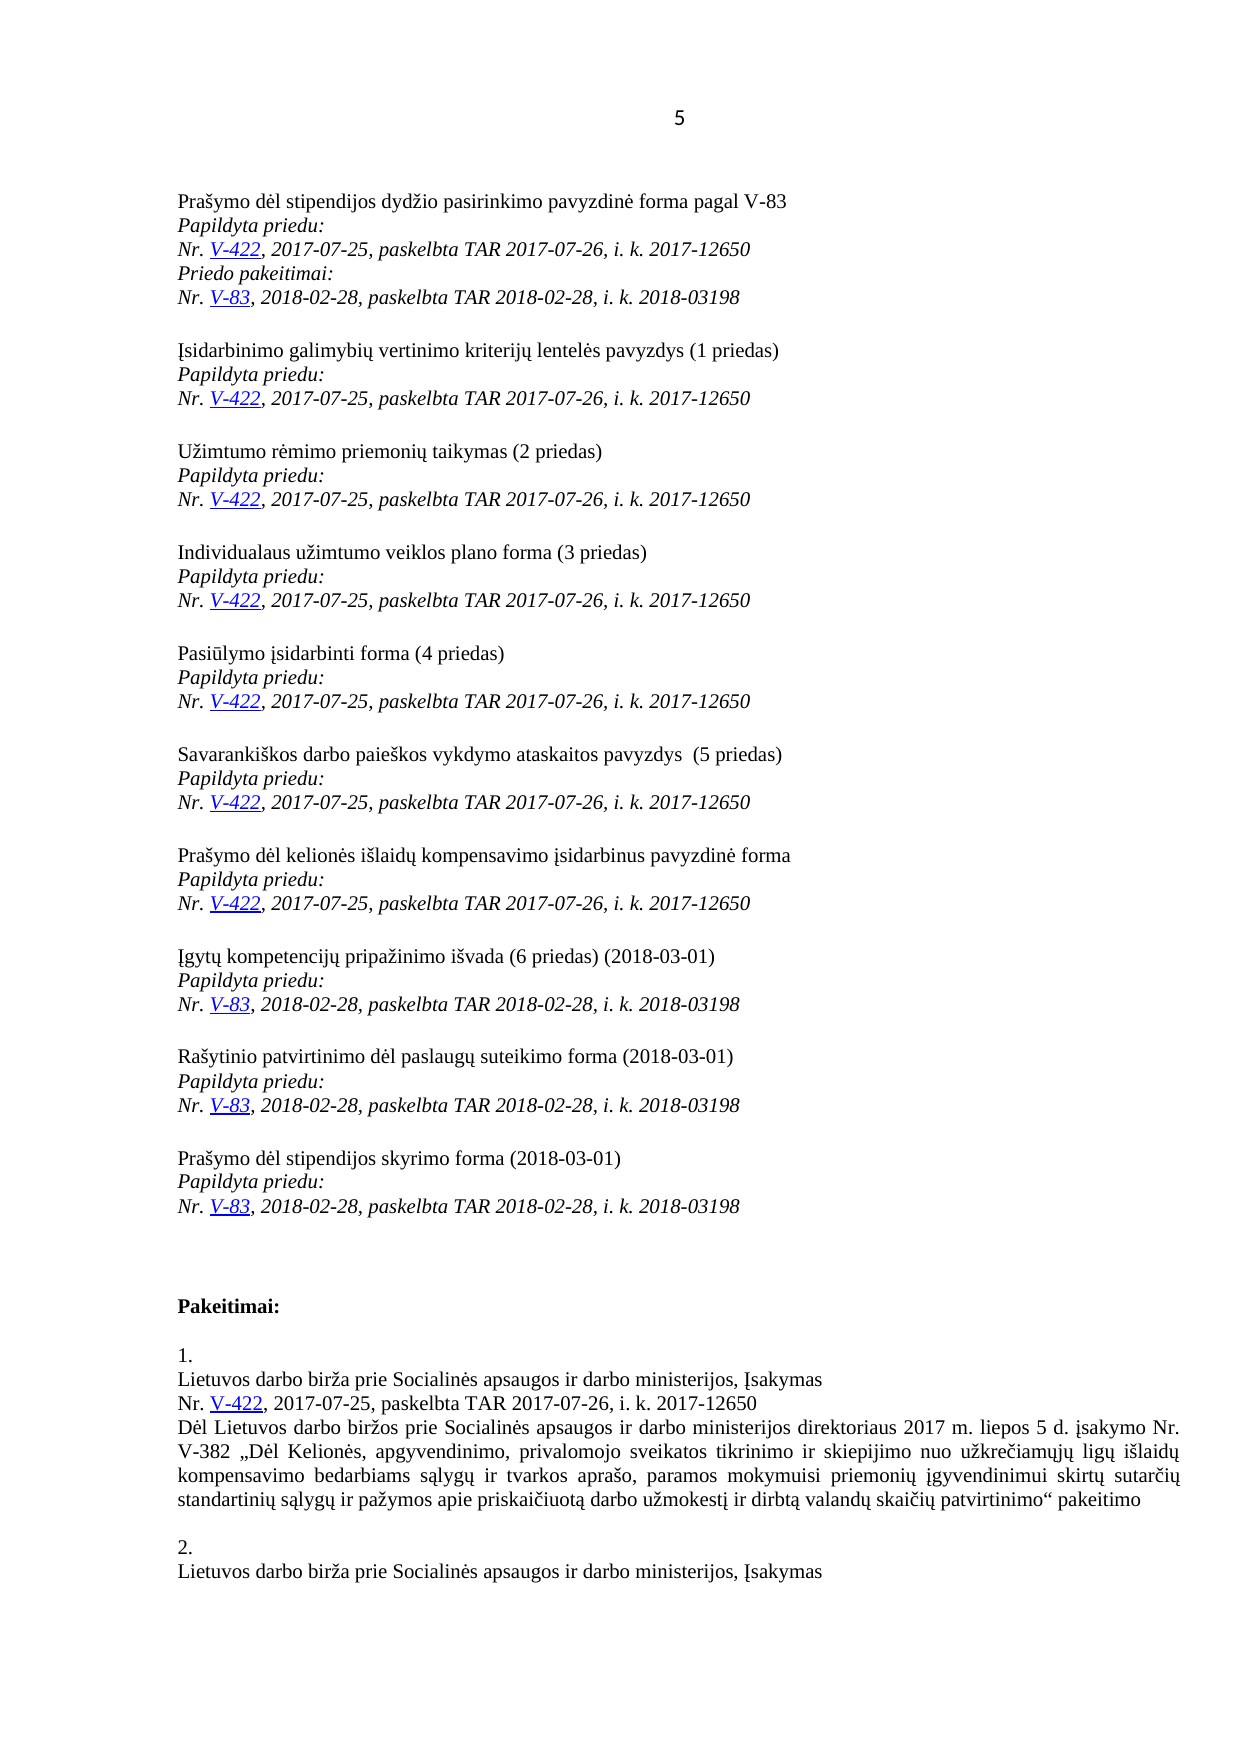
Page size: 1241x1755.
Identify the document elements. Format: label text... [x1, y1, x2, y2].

text Nr. V-422, 2017-07-25, paskelbta TAR 2017-07-26, i. k. 2017-12650 [177, 790, 1181, 814]
text Papildyta priedu: [177, 766, 1181, 790]
text Papildyta priedu: [177, 362, 1181, 386]
text Lietuvos darbo birža prie Socialinės apsaugos ir darbo ministerijos, Įsakymas [177, 1367, 1181, 1391]
text Savarankiškos darbo paieškos vykdymo ataskaitos pavyzdys (5 priedas) [177, 742, 1181, 766]
text Rašytinio patvirtinimo dėl paslaugų suteikimo forma (2018-03-01) [177, 1044, 1181, 1068]
text Papildyta priedu: [177, 968, 1181, 992]
text Nr. V-83, 2018-02-28, paskelbta TAR 2018-02-28, i. k. 2018-03198 [177, 1093, 1181, 1117]
text Dėl Lietuvos darbo biržos prie Socialinės apsaugos ir darbo ministerijos direktoriaus 2017 m. liepos 5 d. įsakymo Nr. V-382 „Dėl Kelionės, apgyvendinimo, privalomojo sveikatos tikrinimo ir skiepijimo nuo užkrečiamųjų ligų išlaidų kompensavimo bedarbiams sąlygų ir tvarkos aprašo, paramos mokymuisi priemonių įgyvendinimui skirtų sutarčių standartinių sąlygų ir pažymos apie priskaičiuotą darbo užmokestį ir dirbtą valandų skaičių patvirtinimo“ pakeitimo [177, 1415, 1181, 1511]
text Nr. V-422, 2017-07-25, paskelbta TAR 2017-07-26, i. k. 2017-12650 [177, 237, 1181, 261]
text Individualaus užimtumo veiklos plano forma (3 priedas) [177, 540, 1181, 564]
text Įgytų kompetencijų pripažinimo išvada (6 priedas) (2018-03-01) [177, 943, 1181, 968]
text Papildyta priedu: [177, 564, 1181, 588]
text Papildyta priedu: [177, 1068, 1181, 1093]
text Užimtumo rėmimo priemonių taikymas (2 priedas) [177, 439, 1181, 463]
text 1. [177, 1343, 1181, 1367]
text Nr. V-83, 2018-02-28, paskelbta TAR 2018-02-28, i. k. 2018-03198 [177, 285, 1181, 309]
text Nr. V-422, 2017-07-25, paskelbta TAR 2017-07-26, i. k. 2017-12650 [177, 588, 1181, 612]
text Pasiūlymo įsidarbinti forma (4 priedas) [177, 641, 1181, 665]
text Papildyta priedu: [177, 463, 1181, 487]
text Prašymo dėl stipendijos skyrimo forma (2018-03-01) [177, 1145, 1181, 1169]
text Nr. V-83, 2018-02-28, paskelbta TAR 2018-02-28, i. k. 2018-03198 [177, 992, 1181, 1016]
text Pakeitimai: [177, 1294, 1181, 1318]
text Nr. V-422, 2017-07-25, paskelbta TAR 2017-07-26, i. k. 2017-12650 [177, 1391, 1181, 1415]
text Priedo pakeitimai: [177, 261, 1181, 285]
text 2. [177, 1535, 1181, 1559]
text Lietuvos darbo birža prie Socialinės apsaugos ir darbo ministerijos, Įsakymas [177, 1559, 1181, 1583]
text Nr. V-422, 2017-07-25, paskelbta TAR 2017-07-26, i. k. 2017-12650 [177, 487, 1181, 511]
text Papildyta priedu: [177, 1169, 1181, 1193]
text Įsidarbinimo galimybių vertinimo kriterijų lentelės pavyzdys (1 priedas) [177, 338, 1181, 362]
text Papildyta priedu: [177, 213, 1181, 237]
text Prašymo dėl kelionės išlaidų kompensavimo įsidarbinus pavyzdinė forma [177, 843, 1181, 867]
text Nr. V-422, 2017-07-25, paskelbta TAR 2017-07-26, i. k. 2017-12650 [177, 689, 1181, 713]
text Papildyta priedu: [177, 867, 1181, 891]
text Prašymo dėl stipendijos dydžio pasirinkimo pavyzdinė forma pagal V-83 [177, 189, 1181, 213]
text Nr. V-83, 2018-02-28, paskelbta TAR 2018-02-28, i. k. 2018-03198 [177, 1193, 1181, 1218]
text Nr. V-422, 2017-07-25, paskelbta TAR 2017-07-26, i. k. 2017-12650 [177, 386, 1181, 410]
text Nr. V-422, 2017-07-25, paskelbta TAR 2017-07-26, i. k. 2017-12650 [177, 891, 1181, 915]
text Papildyta priedu: [177, 665, 1181, 689]
